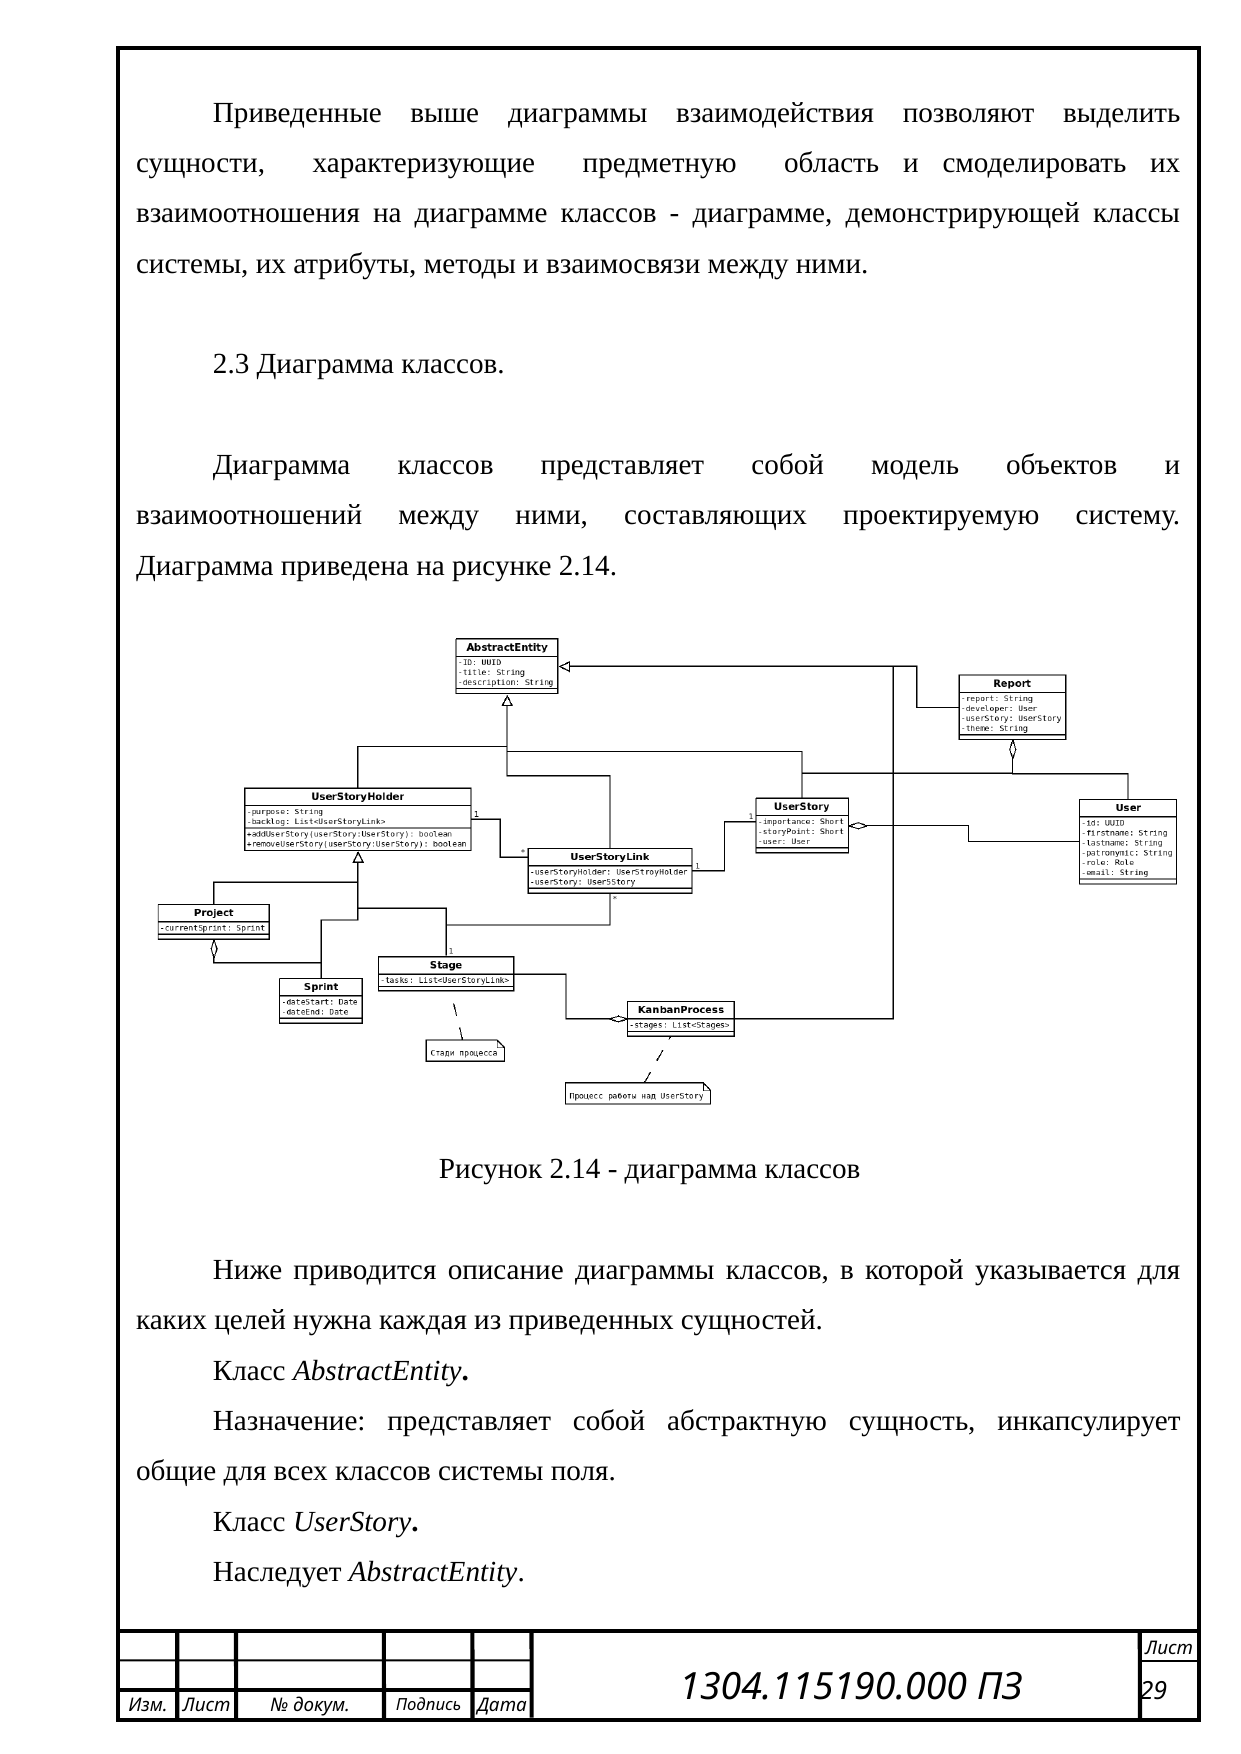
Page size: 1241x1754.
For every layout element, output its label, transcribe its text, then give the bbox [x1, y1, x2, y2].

picture [157, 638, 1178, 1105]
text Наследует AbstractEntity. [136, 1554, 1181, 1588]
text Рисунок 2.14 - диаграмма классов [120, 1152, 1181, 1185]
text Класс AbstractEntity. [136, 1353, 1181, 1386]
text Ниже приводится описание диаграммы классов, в которой указывается для каких целей нужна каждая из приведенных сущностей. [136, 1252, 1181, 1336]
text Диаграмма классов представляет собой модель объектов и взаимоотношений между ними, составляющих проектируемую систему. Диаграмма приведена на рисунке 2.14. [136, 447, 1181, 581]
text Класс UserStory. [136, 1504, 1181, 1537]
text Назначение: представляет собой абстрактную сущность, инкапсулирует общие для всех классов системы поля. [136, 1403, 1181, 1487]
text 2.3 Диаграмма классов. [136, 347, 1181, 380]
text Приведенные выше диаграммы взаимодействия позволяют выделить сущности, характеризующие предметную область и смоделировать их взаимоотношения на диаграмме классов - диаграмме, демонстрирующей классы системы, их атрибуты, методы и взаимосвязи между ними. [136, 95, 1181, 279]
